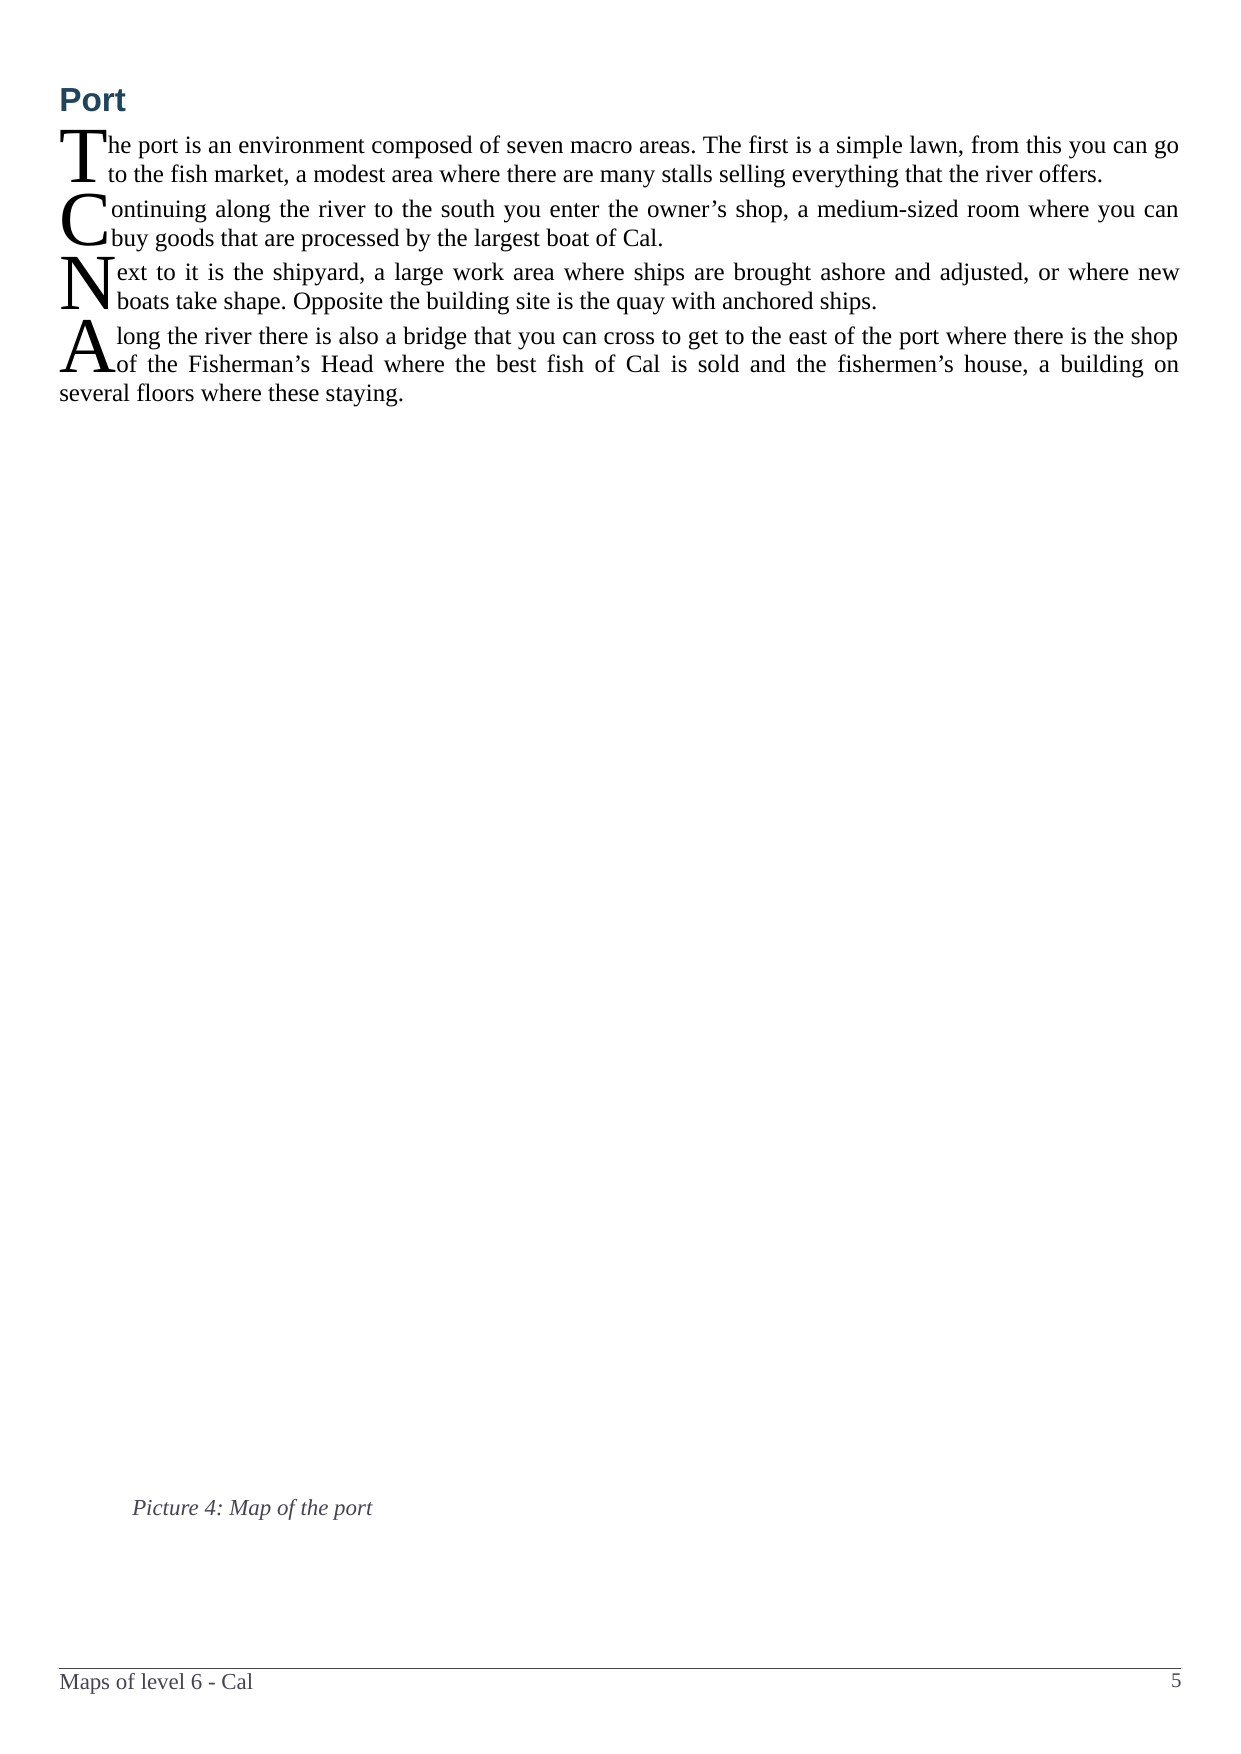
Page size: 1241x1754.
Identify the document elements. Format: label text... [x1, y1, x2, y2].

subtitle Port [59, 80, 1181, 118]
text Continuing along the river to the south you enter the owner’s shop, a medium-sized room where you can buy goods that are processed by the largest boat of Cal. [59, 194, 1181, 251]
text Along the river there is also a bridge that you can cross to get to the east of the port where there is the shop of the Fisherman’s Head where the best fish of Cal is sold and the fishermen’s house, a building on several floors where these staying. [59, 321, 1181, 407]
text Next to it is the shipyard, a large work area where ships are brought ashore and adjusted, or where new boats take shape. Opposite the building site is the quay with anchored ships. [59, 257, 1181, 315]
text Picture 4: Map of the port [132, 426, 1108, 1520]
text The port is an environment composed of seven macro areas. The first is a simple lawn, from this you can go to the fish market, a modest area where there are many stalls selling everything that the river offers. [59, 131, 1181, 188]
